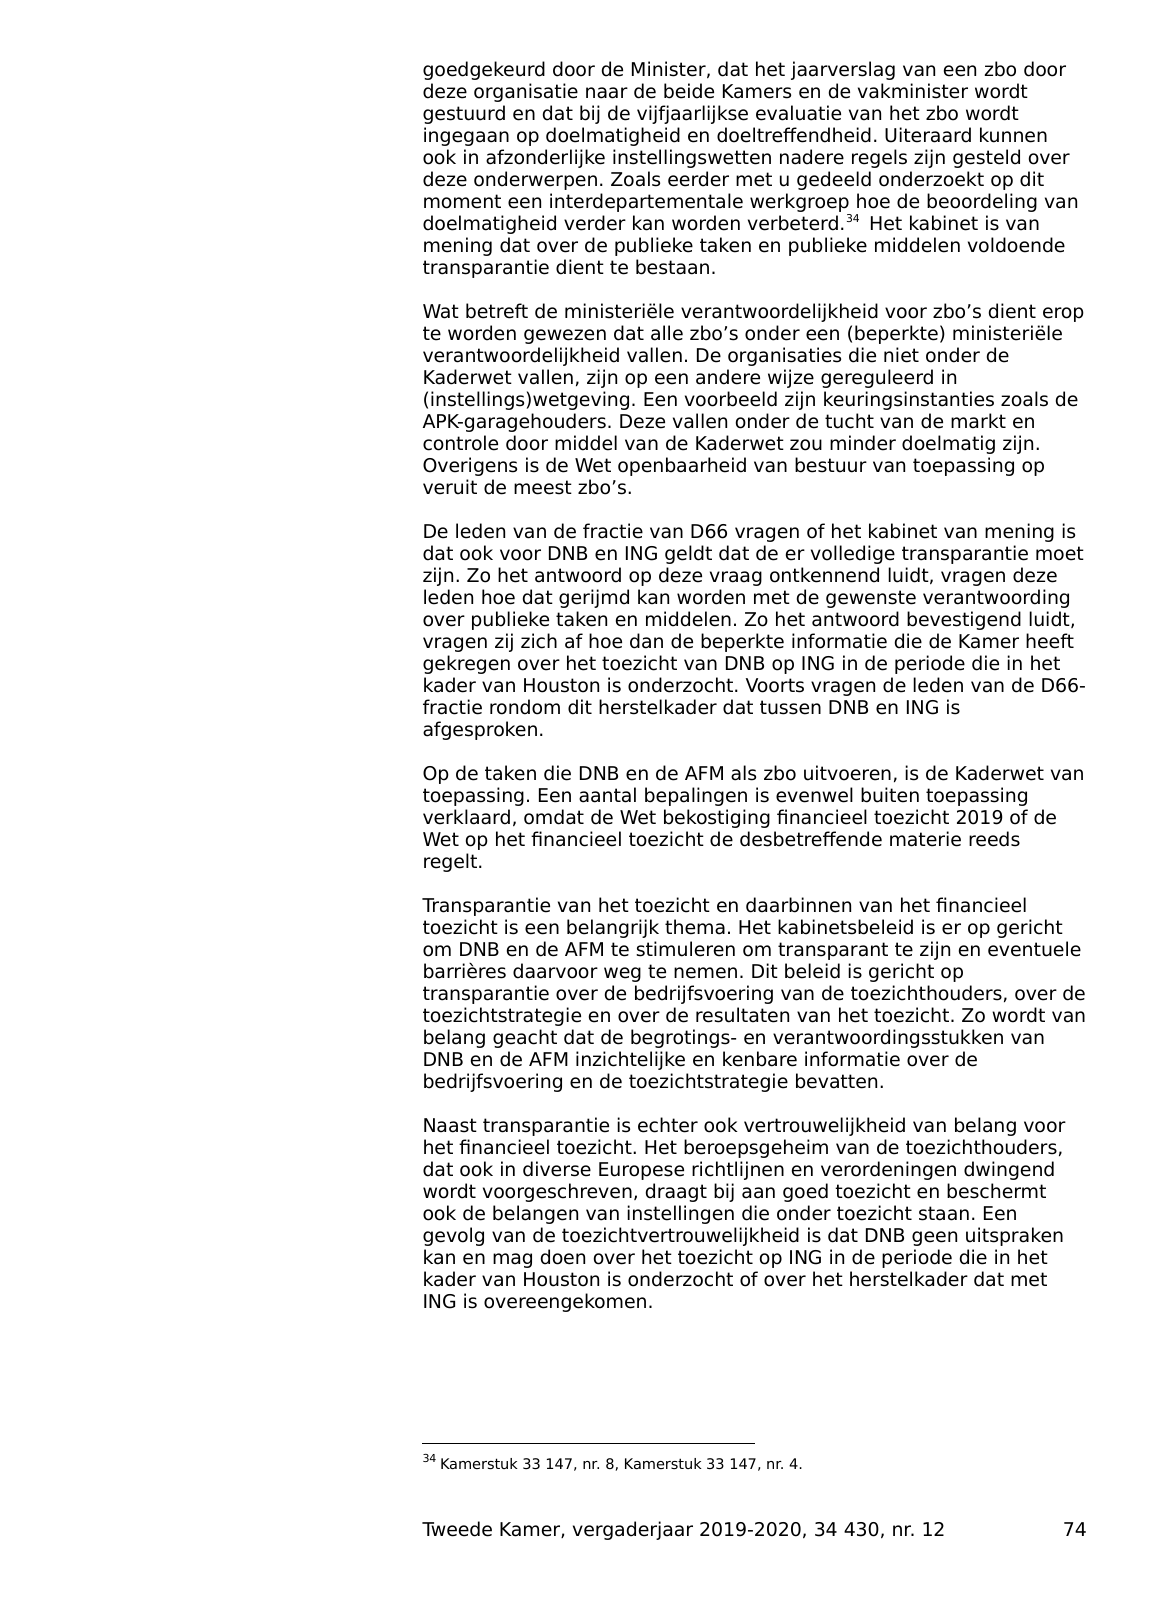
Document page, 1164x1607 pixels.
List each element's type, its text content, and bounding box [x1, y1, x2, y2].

text Transparantie van het toezicht en daarbinnen van het financieel toezicht is een belangrijk thema. Het kabinetsbeleid is er op gericht om DNB en de AFM te stimuleren om transparant te zijn en eventuele barrières daarvoor weg te nemen. Dit beleid is gericht op transparantie over de bedrijfsvoering van de toezichthouders, over de toezichtstrategie en over de resultaten van het toezicht. Zo wordt van belang geacht dat de begrotings- en verantwoordingsstukken van DNB en de AFM inzichtelijke en kenbare informatie over de bedrijfsvoering en de toezichtstrategie bevatten. [422, 895, 1087, 1093]
text De leden van de fractie van D66 vragen of het kabinet van mening is dat ook voor DNB en ING geldt dat de er volledige transparantie moet zijn. Zo het antwoord op deze vraag ontkennend luidt, vragen deze leden hoe dat gerijmd kan worden met de gewenste verantwoording over publieke taken en middelen. Zo het antwoord bevestigend luidt, vragen zij zich af hoe dan de beperkte informatie die de Kamer heeft gekregen over het toezicht van DNB op ING in de periode die in het kader van Houston is onderzocht. Voorts vragen de leden van de D66-fractie rondom dit herstelkader dat tussen DNB en ING is afgesproken. [422, 521, 1087, 741]
text Wat betreft de ministeriële verantwoordelijkheid voor zbo’s dient erop te worden gewezen dat alle zbo’s onder een (beperkte) ministeriële verantwoordelijkheid vallen. De organisaties die niet onder de Kaderwet vallen, zijn op een andere wijze gereguleerd in (instellings)wetgeving. Een voorbeeld zijn keuringsinstanties zoals de APK-garagehouders. Deze vallen onder de tucht van de markt en controle door middel van de Kaderwet zou minder doelmatig zijn. Overigens is de Wet openbaarheid van bestuur van toepassing op veruit de meest zbo’s. [422, 301, 1087, 499]
text Naast transparantie is echter ook vertrouwelijkheid van belang voor het financieel toezicht. Het beroepsgeheim van de toezichthouders, dat ook in diverse Europese richtlijnen en verordeningen dwingend wordt voorgeschreven, draagt bij aan goed toezicht en beschermt ook de belangen van instellingen die onder toezicht staan. Een gevolg van de toezichtvertrouwelijkheid is dat DNB geen uitspraken kan en mag doen over het toezicht op ING in de periode die in het kader van Houston is onderzocht of over het herstelkader dat met ING is overeengekomen. [422, 1115, 1087, 1313]
text Op de taken die DNB en de AFM als zbo uitvoeren, is de Kaderwet van toepassing. Een aantal bepalingen is evenwel buiten toepassing verklaard, omdat de Wet bekostiging financieel toezicht 2019 of de Wet op het financieel toezicht de desbetreffende materie reeds regelt. [422, 763, 1087, 873]
text goedgekeurd door de Minister, dat het jaarverslag van een zbo door deze organisatie naar de beide Kamers en de vakminister wordt gestuurd en dat bij de vijfjaarlijkse evaluatie van het zbo wordt ingegaan op doelmatigheid en doeltreffendheid. Uiteraard kunnen ook in afzonderlijke instellingswetten nadere regels zijn gesteld over deze onderwerpen. Zoals eerder met u gedeeld onderzoekt op dit moment een interdepartementale werkgroep hoe de beoordeling van doelmatigheid verder kan worden verbeterd. Het kabinet is van mening dat over de publieke taken en publieke middelen voldoende transparantie dient te bestaan. [422, 59, 1087, 279]
text Kamerstuk 33 147, nr. 8, Kamerstuk 33 147, nr. 4. [422, 1452, 1087, 1474]
